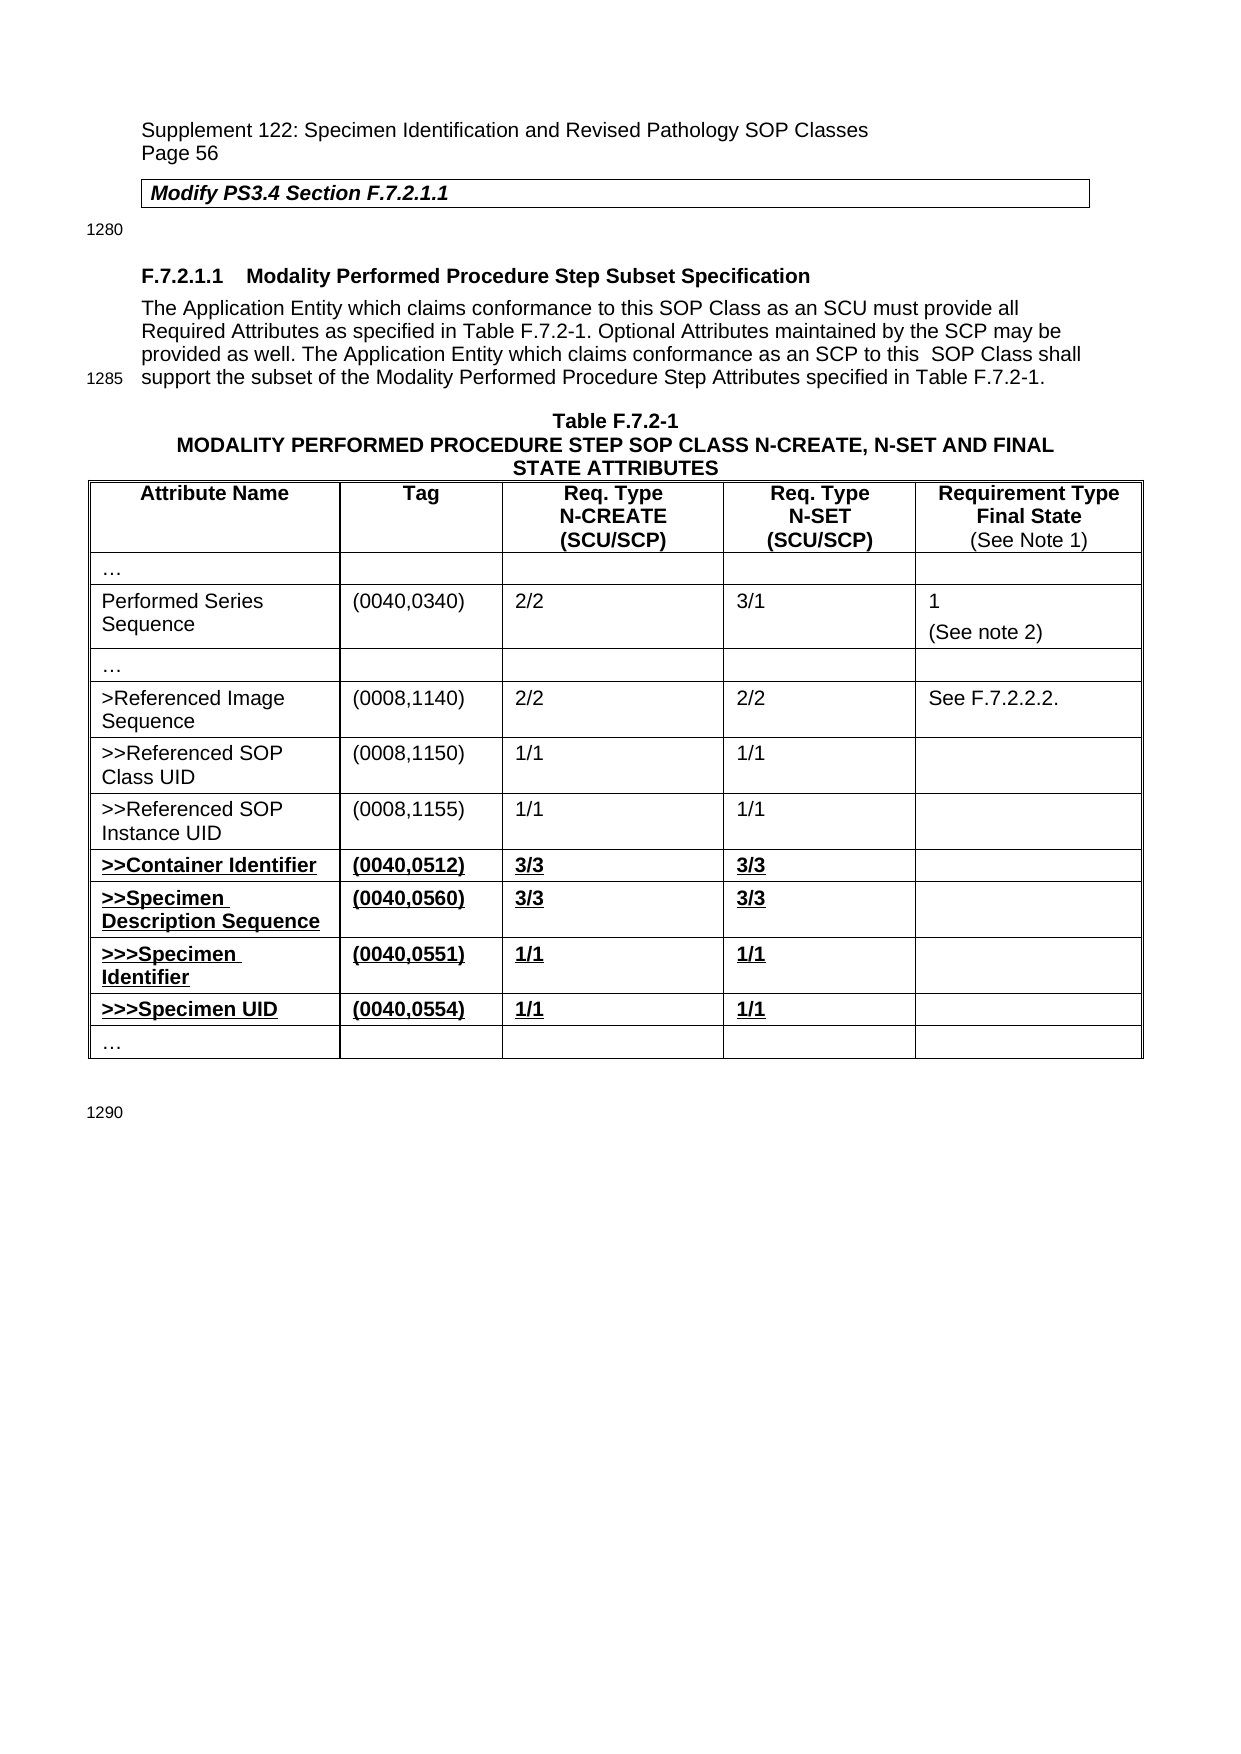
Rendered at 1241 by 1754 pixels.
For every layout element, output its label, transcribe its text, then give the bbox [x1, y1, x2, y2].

table_cell [916, 994, 1141, 1025]
table_cell [916, 938, 1141, 993]
table_cell See F.7.2.2.2. [916, 682, 1141, 737]
table_cell [916, 850, 1141, 881]
table_cell … [91, 553, 339, 584]
table_cell (0040,0340) [341, 585, 502, 648]
table_header Tag [341, 483, 502, 552]
table_header Req. Type N-CREATE (SCU/SCP) [503, 483, 723, 552]
table_cell … [91, 1026, 339, 1058]
table_cell [916, 794, 1141, 848]
table_cell … [91, 649, 339, 681]
table_cell 1/1 [724, 938, 915, 993]
table_cell 1/1 [724, 738, 915, 793]
table_cell 1/1 [503, 738, 723, 793]
table_cell 3/3 [503, 850, 723, 881]
table_cell (0008,1140) [341, 682, 502, 737]
table_cell 3/3 [724, 882, 915, 937]
table_cell [916, 553, 1141, 584]
table_cell (0040,0560) [341, 882, 502, 937]
table_cell [503, 553, 723, 584]
table_cell >Referenced Image Sequence [91, 682, 339, 737]
table_cell [724, 1026, 915, 1058]
table_cell >>Container Identifier [91, 850, 339, 881]
table_cell [916, 738, 1141, 793]
table_cell [724, 553, 915, 584]
table_cell (0008,1155) [341, 794, 502, 848]
table_cell [341, 649, 502, 681]
table_cell 1/1 [503, 994, 723, 1025]
table_cell >>Referenced SOP Instance UID [91, 794, 339, 848]
table_cell 1 (See note 2) [916, 585, 1141, 648]
table_cell [503, 649, 723, 681]
table_cell [916, 1026, 1141, 1058]
table_cell Performed Series Sequence [91, 585, 339, 648]
text The Application Entity which claims conformance to this SOP Class as an SCU must provide all Required Attributes as specified in Table F.7.2-1. Optional Attributes maintained by the SCP may be provided as well. The Application Entity which claims conformance as an SCP to this SOP Class shall support the subset of the Modality Performed Procedure Step Attributes specified in Table F.7.2-1. [141, 296, 1090, 389]
table_cell 1/1 [724, 994, 915, 1025]
table_cell [503, 1026, 723, 1058]
table_cell 3/3 [724, 850, 915, 881]
table_cell (0008,1150) [341, 738, 502, 793]
table_cell [724, 649, 915, 681]
table_cell 3/3 [503, 882, 723, 937]
table_cell 2/2 [724, 682, 915, 737]
table_cell >>Referenced SOP Class UID [91, 738, 339, 793]
table_cell 2/2 [503, 682, 723, 737]
table_cell [341, 553, 502, 584]
table_cell >>>Specimen UID [91, 994, 339, 1025]
table_cell (0040,0554) [341, 994, 502, 1025]
text Modify PS3.4 Section F.7.2.1.1 [142, 180, 1089, 207]
table_cell 2/2 [503, 585, 723, 648]
table_cell (0040,0512) [341, 850, 502, 881]
table_cell 1/1 [503, 938, 723, 993]
table_cell 1/1 [503, 794, 723, 848]
table_cell 3/1 [724, 585, 915, 648]
table_cell [916, 882, 1141, 937]
title Table F.7.2-1 MODALITY PERFORMED PROCEDURE STEP SOP CLASS N-CREATE, N-SET AND FINAL STATE ATTRIBUTES [141, 410, 1090, 479]
table_cell 1/1 [724, 794, 915, 848]
table_cell >>Specimen Description Sequence [91, 882, 339, 937]
subtitle F.7.2.1.1 Modality Performed Procedure Step Subset Specification [141, 264, 1090, 288]
table_header Attribute Name [91, 483, 339, 552]
table_cell [916, 649, 1141, 681]
table_cell >>>Specimen Identifier [91, 938, 339, 993]
table_header Requirement Type Final State (See Note 1) [916, 483, 1141, 552]
table_cell (0040,0551) [341, 938, 502, 993]
table_header Req. Type N-SET (SCU/SCP) [724, 483, 915, 552]
table_cell [341, 1026, 502, 1058]
